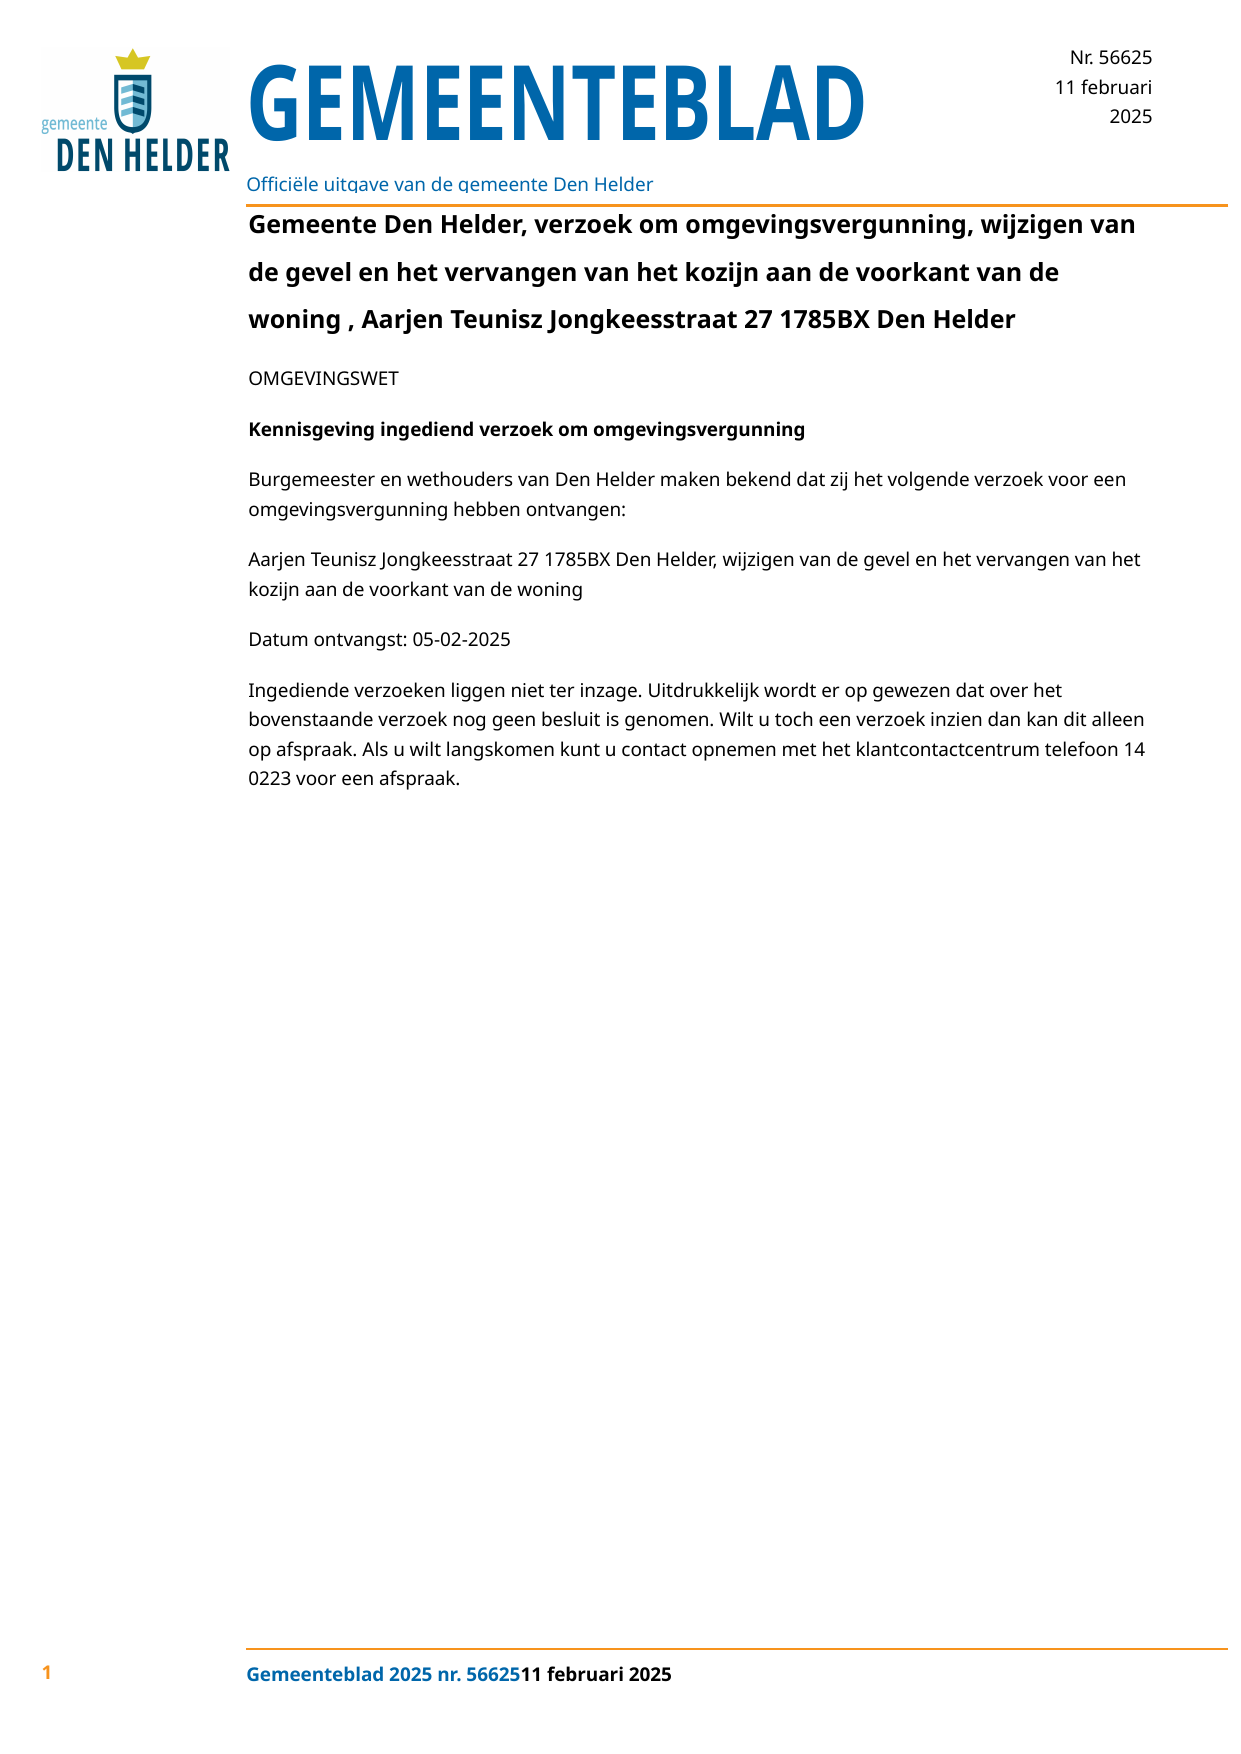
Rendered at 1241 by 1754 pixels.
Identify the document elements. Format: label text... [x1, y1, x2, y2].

picture [182, 144, 187, 165]
text Gemeente Den Helder, verzoek om omgevingsvergunning, wijzigen van de gevel en het vervangen van het kozijn aan de voorkant van de woning , Aarjen Teunisz Jongkeesstraat 27 1785BX Den Helder [248, 207, 1152, 336]
picture [130, 157, 135, 172]
text Ingediende verzoeken liggen niet ter inzage. Uitdrukkelijk wordt er op gewezen dat over het bovenstaande verzoek nog geen besluit is genomen. Wilt u toch een verzoek inzien dan kan dit alleen op afspraak. Als u wilt langskomen kunt u contact opnemen met het klantcontactcentrum telefoon 14 0223 voor een afspraak. [248, 677, 1152, 791]
picture [220, 160, 224, 172]
text Burgemeester en wethouders van Den Helder maken bekend dat zij het volgende verzoek voor een omgevingsvergunning hebben ontvangen: [248, 466, 1152, 522]
text Kennisgeving ingediend verzoek om omgevingsvergunning [248, 416, 1152, 442]
text Datum ontvangst: 05-02-2025 [248, 626, 1152, 652]
picture [63, 144, 68, 165]
picture [41, 47, 231, 172]
text Aarjen Teunisz Jongkeesstraat 27 1785BX Den Helder, wijzigen van de gevel en het vervangen van het kozijn aan de voorkant van de woning [248, 546, 1152, 602]
picture [100, 154, 106, 172]
text OMGEVINGSWET [248, 366, 1152, 391]
